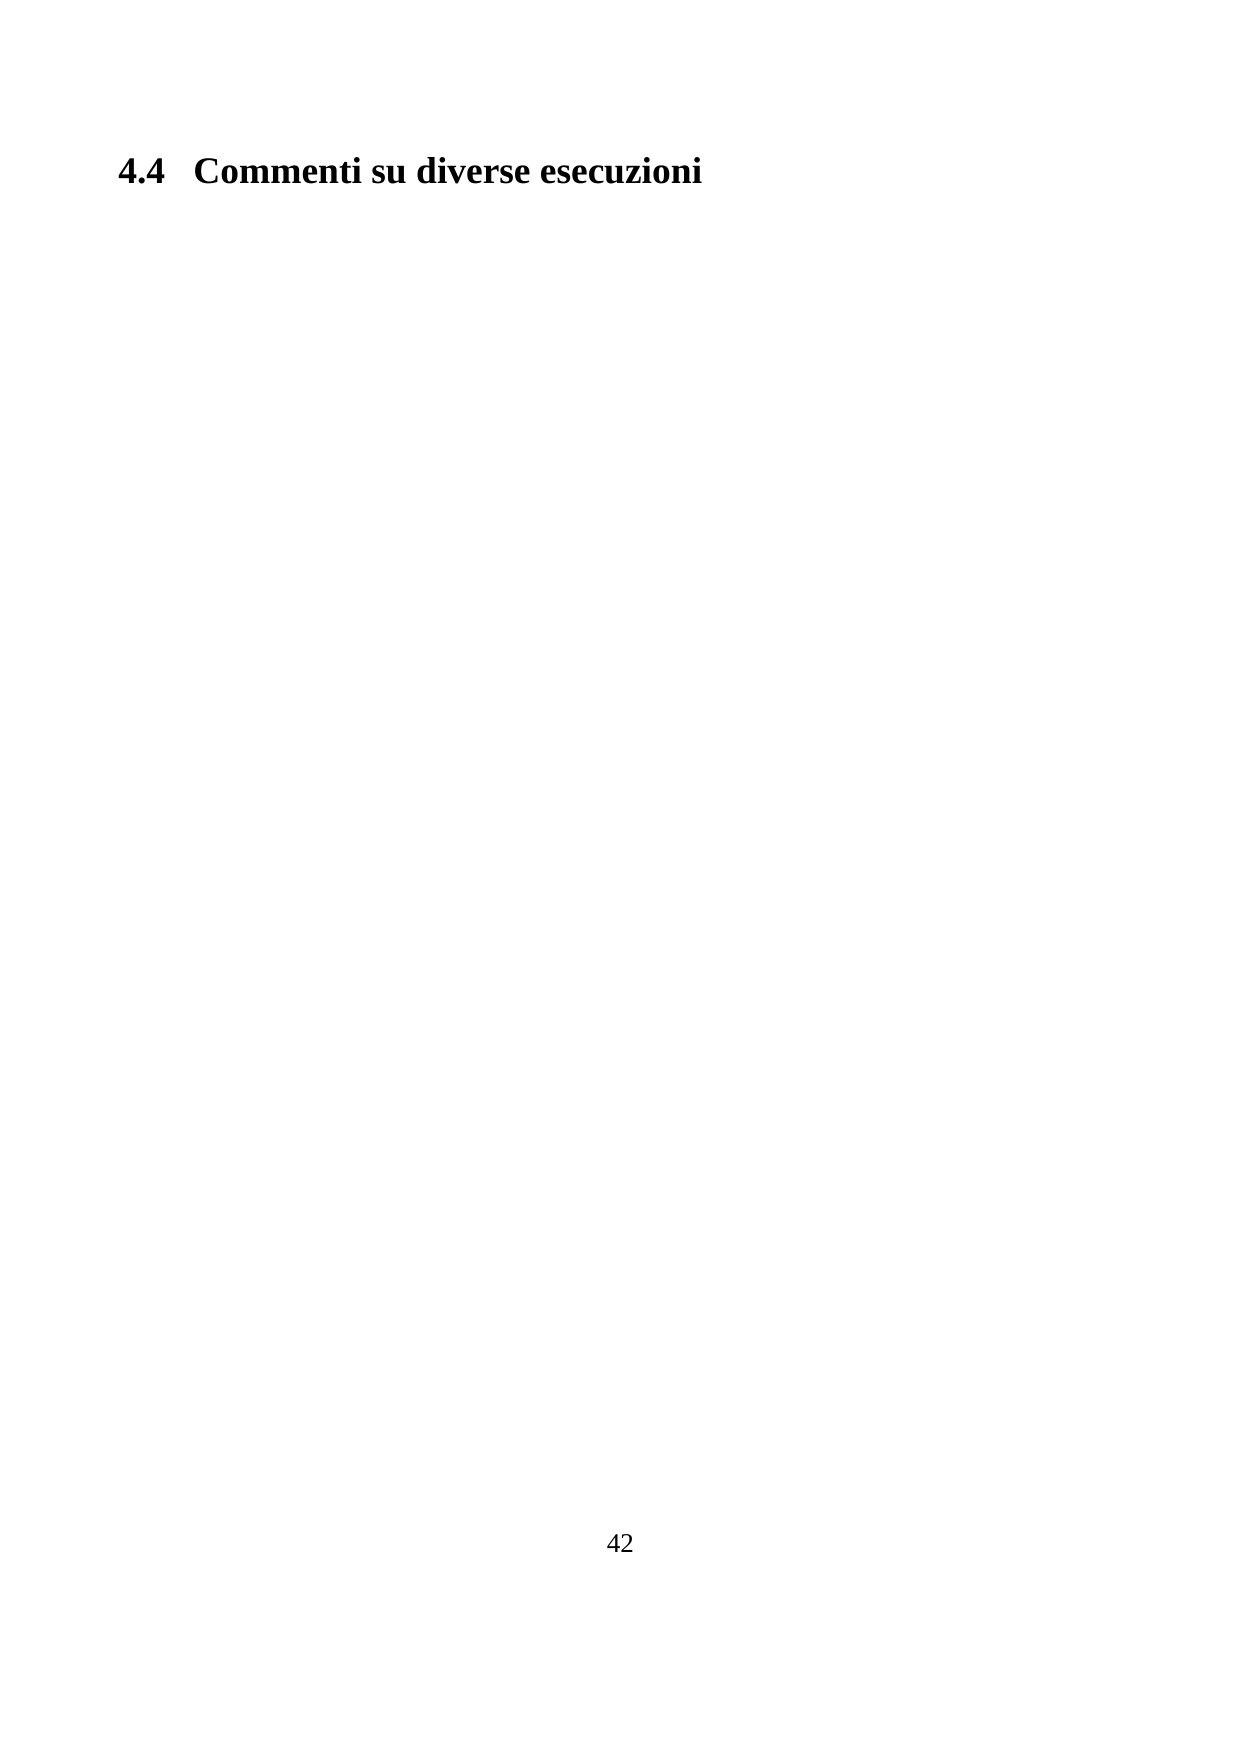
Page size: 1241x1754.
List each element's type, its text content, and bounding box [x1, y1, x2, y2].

list Commenti su diverse esecuzioni [118, 148, 1122, 191]
